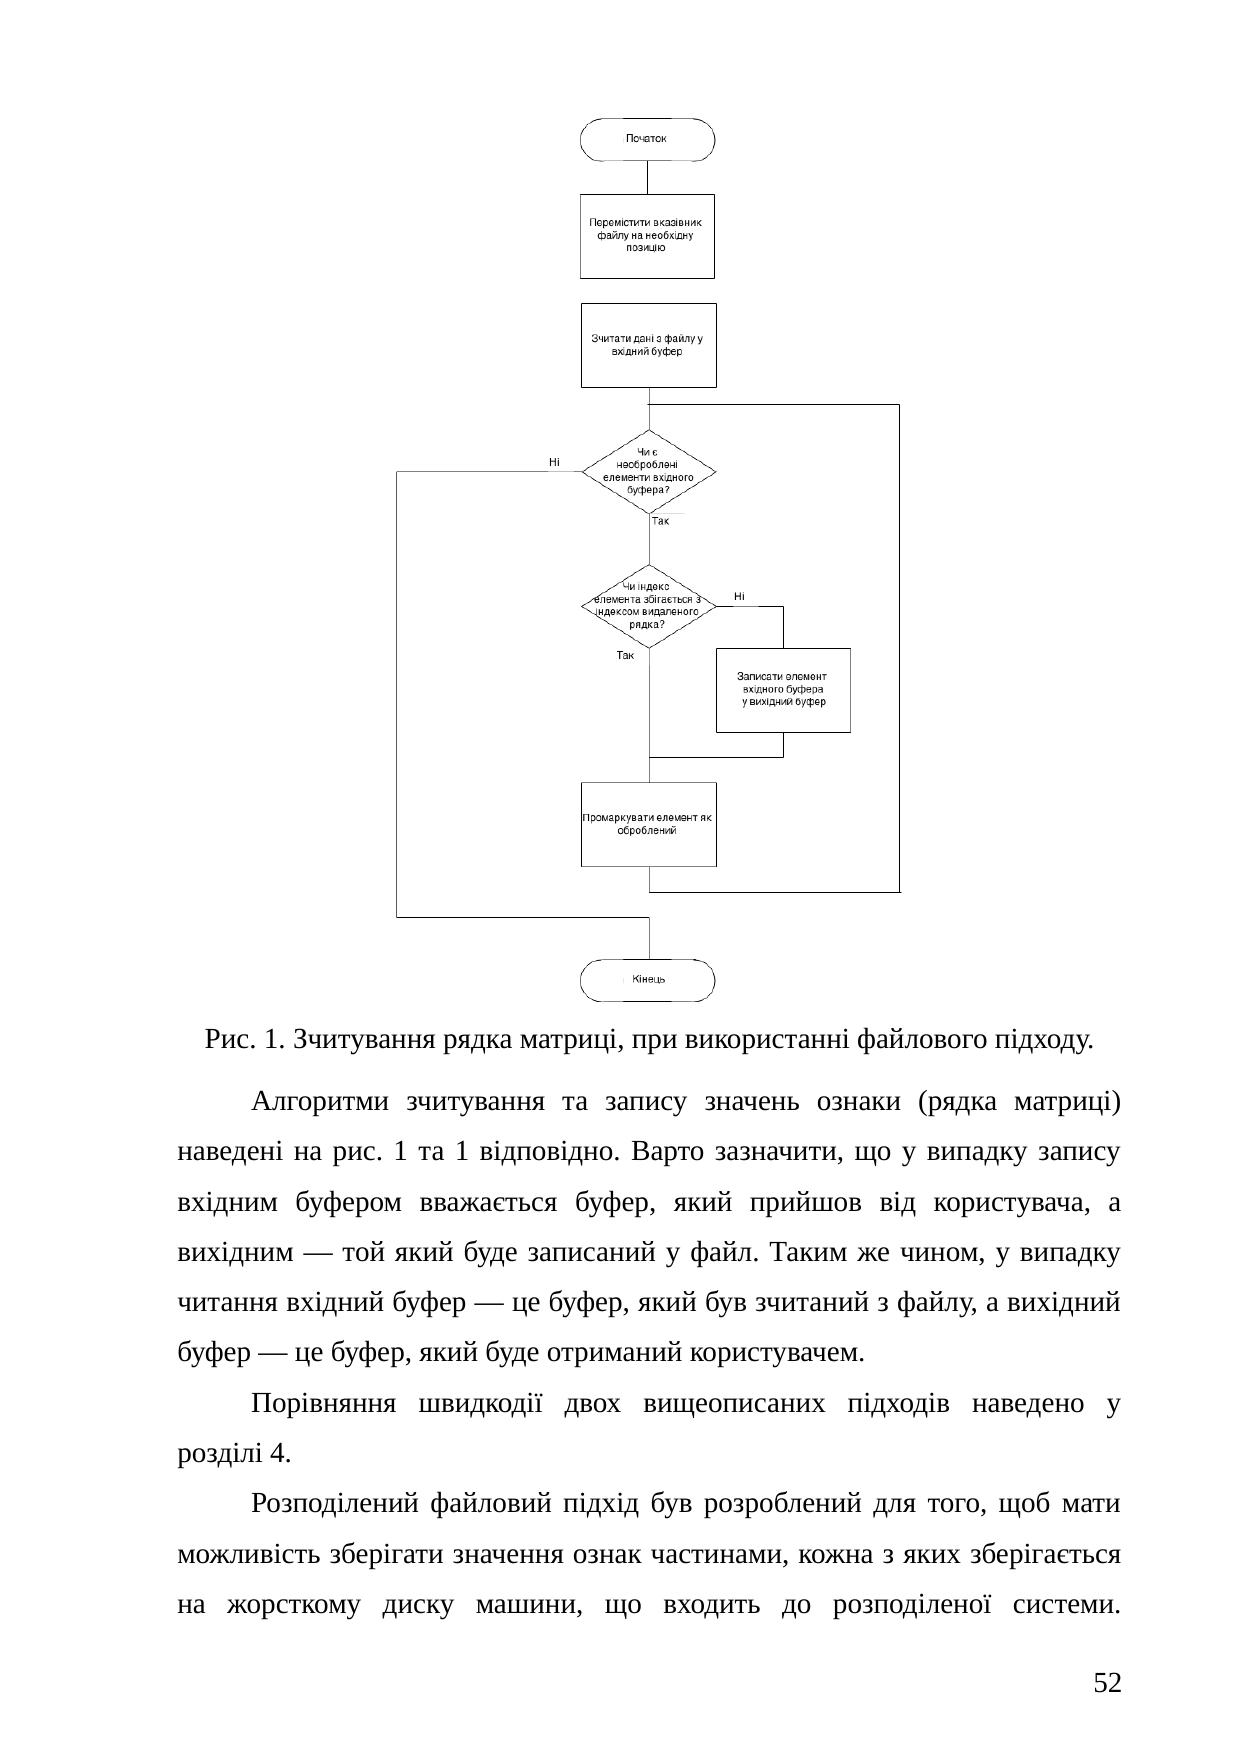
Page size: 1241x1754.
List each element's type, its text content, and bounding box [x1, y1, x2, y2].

text Розподілений файловий підхід був розроблений для того, щоб мати можливість зберігати значення ознак частинами, кожна з яких зберігається на жорсткому диску машини, що входить до розподіленої системи. [177, 1486, 1122, 1620]
text Порівняння швидкодії двох вищеописаних підходів наведено у розділі 4. [177, 1385, 1122, 1469]
text Алгоритми зчитування та запису значень ознаки (рядка матриці) наведені на рис. 1 та 1 відповідно. Варто зазначити, що у випадку запису вхідним буфером вважається буфер, який прийшов від користувача, а вихідним — той який буде записаний у файл. Таким же чином, у випадку читання вхідний буфер — це буфер, який був зчитаний з файлу, а вихідний буфер — це буфер, який буде отриманий користувачем. [177, 1083, 1122, 1368]
picture [396, 118, 903, 1004]
text Рис. 1. Зчитування рядка матриці, при використанні файлового підходу. [177, 1021, 1122, 1054]
